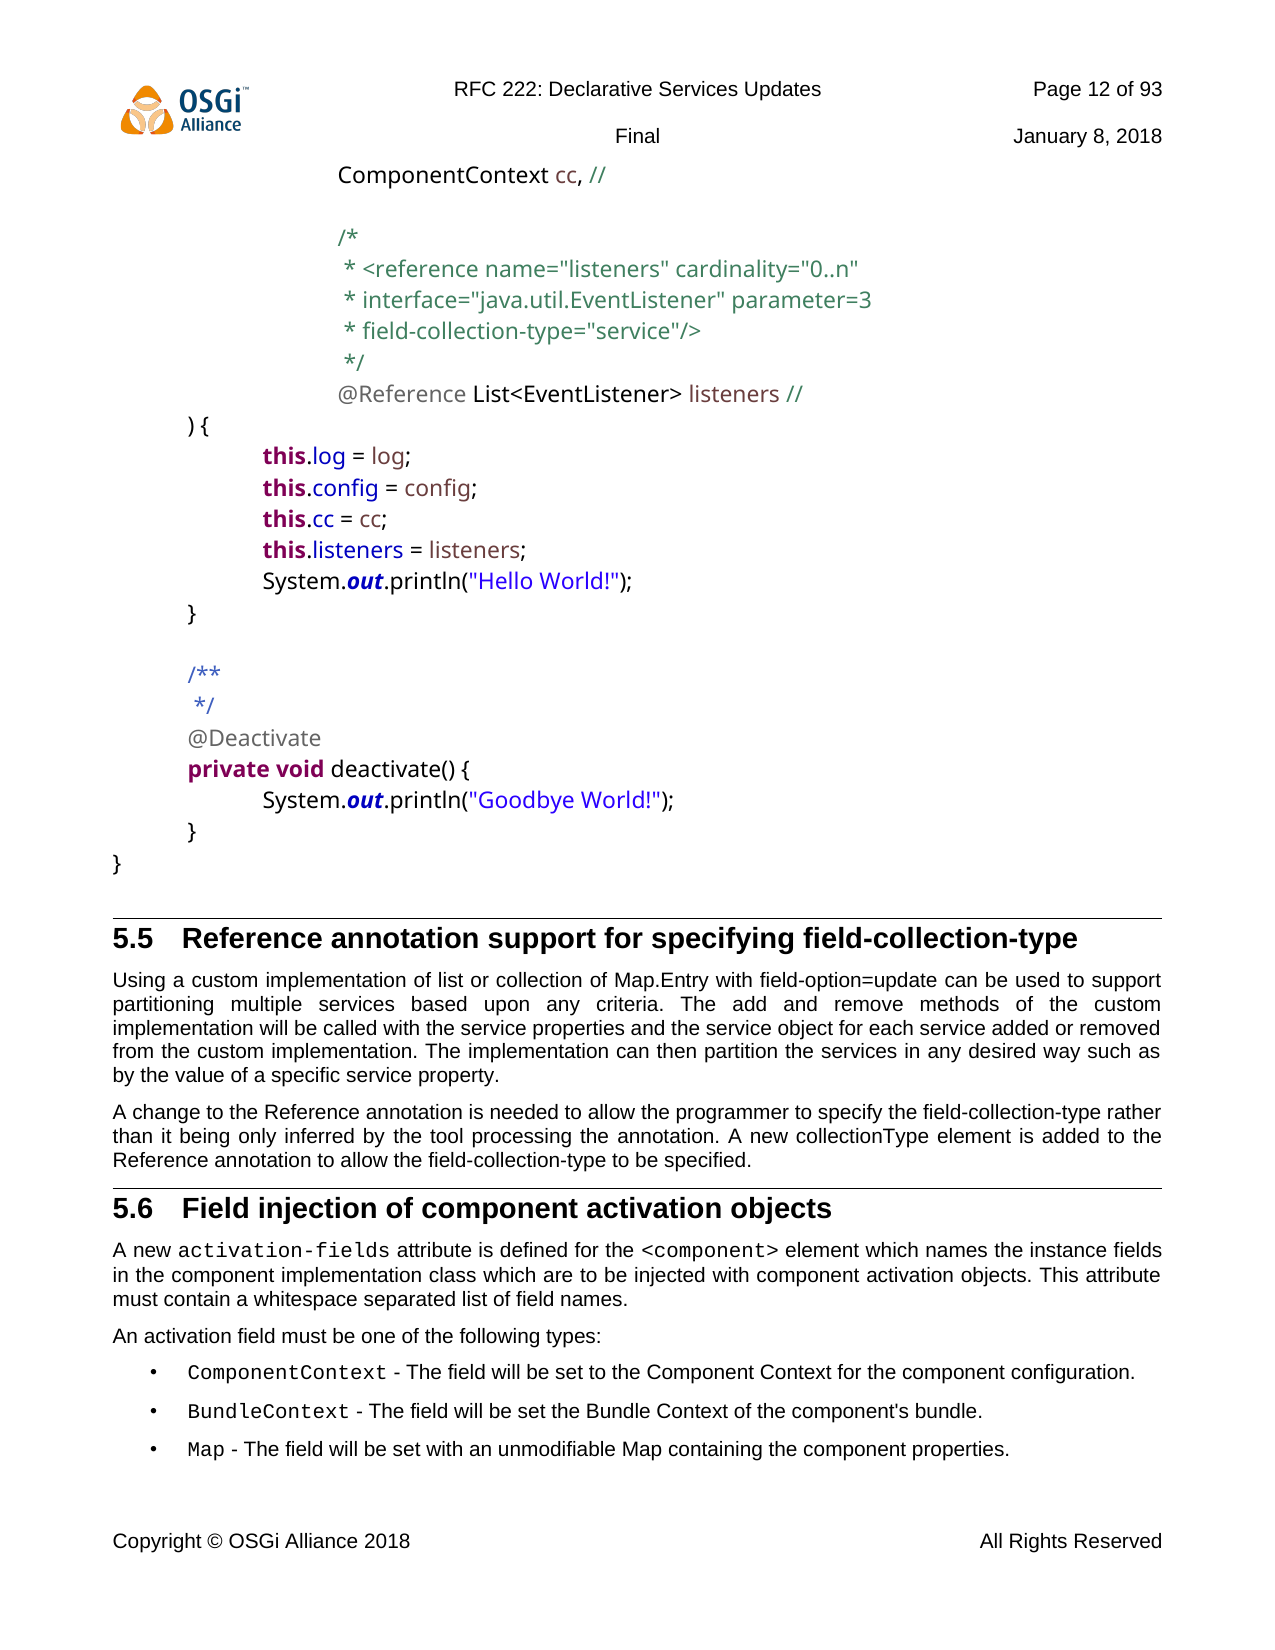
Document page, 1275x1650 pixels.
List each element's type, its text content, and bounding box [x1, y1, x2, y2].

text this.cc = cc; [112, 503, 1162, 534]
subtitle Reference annotation support for specifying field-collection-type [112, 919, 1162, 955]
text * <reference name="listeners" cardinality="0..n" [112, 253, 1162, 284]
text ) { [112, 409, 1162, 440]
text A change to the Reference annotation is needed to allow the programmer to specify the field-collection-type rather than it being only inferred by the tool processing the annotation. A new collectionType element is added to the Reference annotation to allow the field-collection-type to be specified. [112, 1100, 1162, 1172]
text System.out.println("Hello World!"); [112, 565, 1162, 596]
text */ [112, 690, 1162, 721]
text A new activation-fields attribute is defined for the <component> element which names the instance fields in the component implementation class which are to be injected with component activation objects. This attribute must contain a whitespace separated list of field names. [112, 1237, 1162, 1311]
text An activation field must be one of the following types: [112, 1324, 1162, 1348]
text this.config = config; [112, 471, 1162, 503]
text @Reference List<EventListener> listeners // [112, 378, 1162, 409]
text private void deactivate() { [112, 753, 1162, 784]
text } [112, 596, 1162, 628]
list ComponentContext - The field will be set to the Component Context for the component configuration. [150, 1360, 1162, 1386]
text ComponentContext cc, // [112, 159, 1162, 190]
picture [113, 78, 257, 142]
text * interface="java.util.EventListener" parameter=3 [112, 284, 1162, 315]
list BundleContext - The field will be set the Bundle Context of the component's bundle. [150, 1398, 1162, 1424]
text @Deactivate [112, 721, 1162, 753]
text Using a custom implementation of list or collection of Map.Entry with field-option=update can be used to support partitioning multiple services based upon any criteria. The add and remove methods of the custom implementation will be called with the service properties and the service object for each service added or removed from the custom implementation. The implementation can then partition the services in any desired way such as by the value of a specific service property. [112, 967, 1162, 1087]
text this.log = log; [112, 440, 1162, 471]
text * field-collection-type="service"/> [112, 315, 1162, 346]
subtitle Field injection of component activation objects [112, 1189, 1162, 1225]
text this.listeners = listeners; [112, 534, 1162, 565]
text } [112, 846, 1162, 878]
text /** [112, 659, 1162, 690]
text System.out.println("Goodbye World!"); [112, 784, 1162, 815]
text /* [112, 221, 1162, 253]
text */ [112, 346, 1162, 378]
text } [112, 815, 1162, 846]
list Map - The field will be set with an unmodifiable Map containing the component properties. [150, 1437, 1162, 1463]
